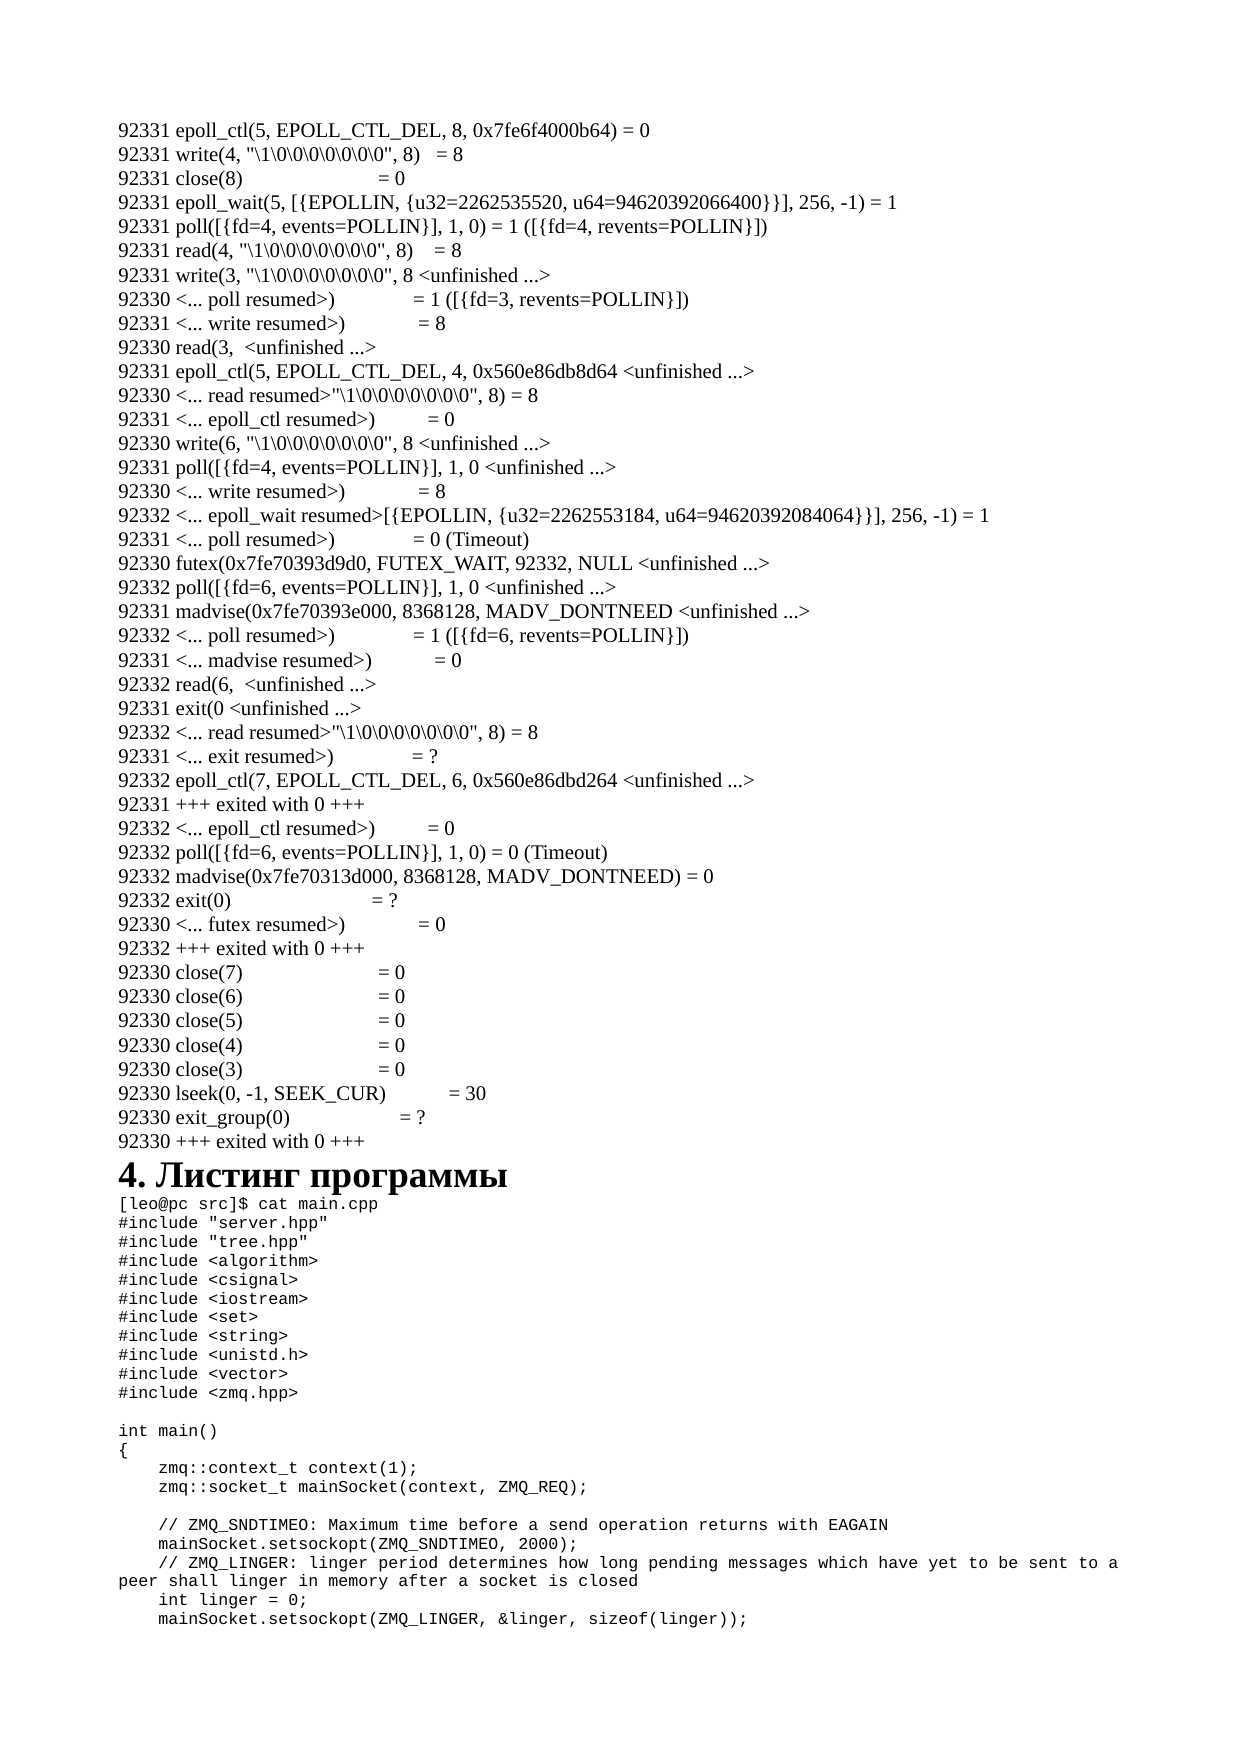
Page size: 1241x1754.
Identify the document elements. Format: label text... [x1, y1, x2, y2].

text 92331 <... exit resumed>) = ? [118, 744, 1122, 768]
text 92332 epoll_ctl(7, EPOLL_CTL_DEL, 6, 0x560e86dbd264 <unfinished ...> [118, 768, 1122, 792]
text 92330 <... futex resumed>) = 0 [118, 912, 1122, 936]
text 92331 <... write resumed>) = 8 [118, 311, 1122, 335]
text 92332 <... epoll_wait resumed>[{EPOLLIN, {u32=2262553184, u64=94620392084064}}], 256, -1) = 1 [118, 503, 1122, 527]
text [leo@pc src]$ cat main.cpp [118, 1196, 1122, 1215]
text 92330 close(7) = 0 [118, 960, 1122, 984]
text 92332 read(6, <unfinished ...> [118, 672, 1122, 696]
text 92331 <... madvise resumed>) = 0 [118, 647, 1122, 672]
text 92331 +++ exited with 0 +++ [118, 792, 1122, 816]
text 92331 epoll_wait(5, [{EPOLLIN, {u32=2262535520, u64=94620392066400}}], 256, -1) = 1 [118, 190, 1122, 214]
text 92330 <... read resumed>"\1\0\0\0\0\0\0\0", 8) = 8 [118, 383, 1122, 407]
text { [118, 1441, 1122, 1460]
text zmq::context_t context(1); [118, 1460, 1122, 1479]
text 92330 close(4) = 0 [118, 1032, 1122, 1057]
text 92330 <... poll resumed>) = 1 ([{fd=3, revents=POLLIN}]) [118, 287, 1122, 311]
text 92331 close(8) = 0 [118, 166, 1122, 190]
text 92330 futex(0x7fe70393d9d0, FUTEX_WAIT, 92332, NULL <unfinished ...> [118, 551, 1122, 575]
text 92331 <... poll resumed>) = 0 (Timeout) [118, 527, 1122, 551]
text 92331 epoll_ctl(5, EPOLL_CTL_DEL, 8, 0x7fe6f4000b64) = 0 [118, 118, 1122, 142]
text 4. Листинг программы [118, 1153, 1122, 1196]
text #include "server.hpp" [118, 1215, 1122, 1234]
text 92330 +++ exited with 0 +++ [118, 1129, 1122, 1153]
text 92331 <... epoll_ctl resumed>) = 0 [118, 407, 1122, 431]
text // ZMQ_SNDTIMEO: Maximum time before a send operation returns with EAGAIN [118, 1516, 1122, 1535]
text #include "tree.hpp" [118, 1234, 1122, 1252]
text mainSocket.setsockopt(ZMQ_SNDTIMEO, 2000); [118, 1535, 1122, 1554]
text zmq::socket_t mainSocket(context, ZMQ_REQ); [118, 1479, 1122, 1498]
text 92332 poll([{fd=6, events=POLLIN}], 1, 0 <unfinished ...> [118, 575, 1122, 599]
text #include <string> [118, 1328, 1122, 1347]
text 92332 <... poll resumed>) = 1 ([{fd=6, revents=POLLIN}]) [118, 623, 1122, 647]
text 92330 lseek(0, -1, SEEK_CUR) = 30 [118, 1081, 1122, 1105]
text #include <algorithm> [118, 1252, 1122, 1271]
text #include <unistd.h> [118, 1347, 1122, 1366]
text 92330 exit_group(0) = ? [118, 1105, 1122, 1129]
text // ZMQ_LINGER: linger period determines how long pending messages which have yet to be sent to a peer shall linger in memory after a socket is closed [118, 1554, 1122, 1592]
text int main() [118, 1422, 1122, 1441]
text #include <iostream> [118, 1290, 1122, 1309]
text 92331 poll([{fd=4, events=POLLIN}], 1, 0 <unfinished ...> [118, 455, 1122, 479]
text 92330 read(3, <unfinished ...> [118, 335, 1122, 359]
text 92331 madvise(0x7fe70393e000, 8368128, MADV_DONTNEED <unfinished ...> [118, 599, 1122, 623]
text 92331 write(3, "\1\0\0\0\0\0\0\0", 8 <unfinished ...> [118, 262, 1122, 287]
text int linger = 0; [118, 1592, 1122, 1611]
text 92330 close(5) = 0 [118, 1008, 1122, 1032]
text 92332 <... read resumed>"\1\0\0\0\0\0\0\0", 8) = 8 [118, 720, 1122, 744]
text 92331 epoll_ctl(5, EPOLL_CTL_DEL, 4, 0x560e86db8d64 <unfinished ...> [118, 359, 1122, 383]
text 92332 <... epoll_ctl resumed>) = 0 [118, 816, 1122, 840]
text 92330 <... write resumed>) = 8 [118, 479, 1122, 503]
text #include <zmq.hpp> [118, 1384, 1122, 1403]
text 92331 write(4, "\1\0\0\0\0\0\0\0", 8) = 8 [118, 142, 1122, 166]
text 92330 close(6) = 0 [118, 984, 1122, 1008]
text 92331 poll([{fd=4, events=POLLIN}], 1, 0) = 1 ([{fd=4, revents=POLLIN}]) [118, 214, 1122, 238]
text 92332 +++ exited with 0 +++ [118, 936, 1122, 960]
text 92332 madvise(0x7fe70313d000, 8368128, MADV_DONTNEED) = 0 [118, 864, 1122, 888]
text #include <vector> [118, 1366, 1122, 1384]
text #include <csignal> [118, 1271, 1122, 1290]
text mainSocket.setsockopt(ZMQ_LINGER, &linger, sizeof(linger)); [118, 1611, 1122, 1629]
text 92330 close(3) = 0 [118, 1057, 1122, 1081]
text 92331 read(4, "\1\0\0\0\0\0\0\0", 8) = 8 [118, 238, 1122, 262]
text 92331 exit(0 <unfinished ...> [118, 696, 1122, 720]
text 92332 poll([{fd=6, events=POLLIN}], 1, 0) = 0 (Timeout) [118, 840, 1122, 864]
text #include <set> [118, 1309, 1122, 1328]
text 92330 write(6, "\1\0\0\0\0\0\0\0", 8 <unfinished ...> [118, 431, 1122, 455]
text 92332 exit(0) = ? [118, 888, 1122, 912]
